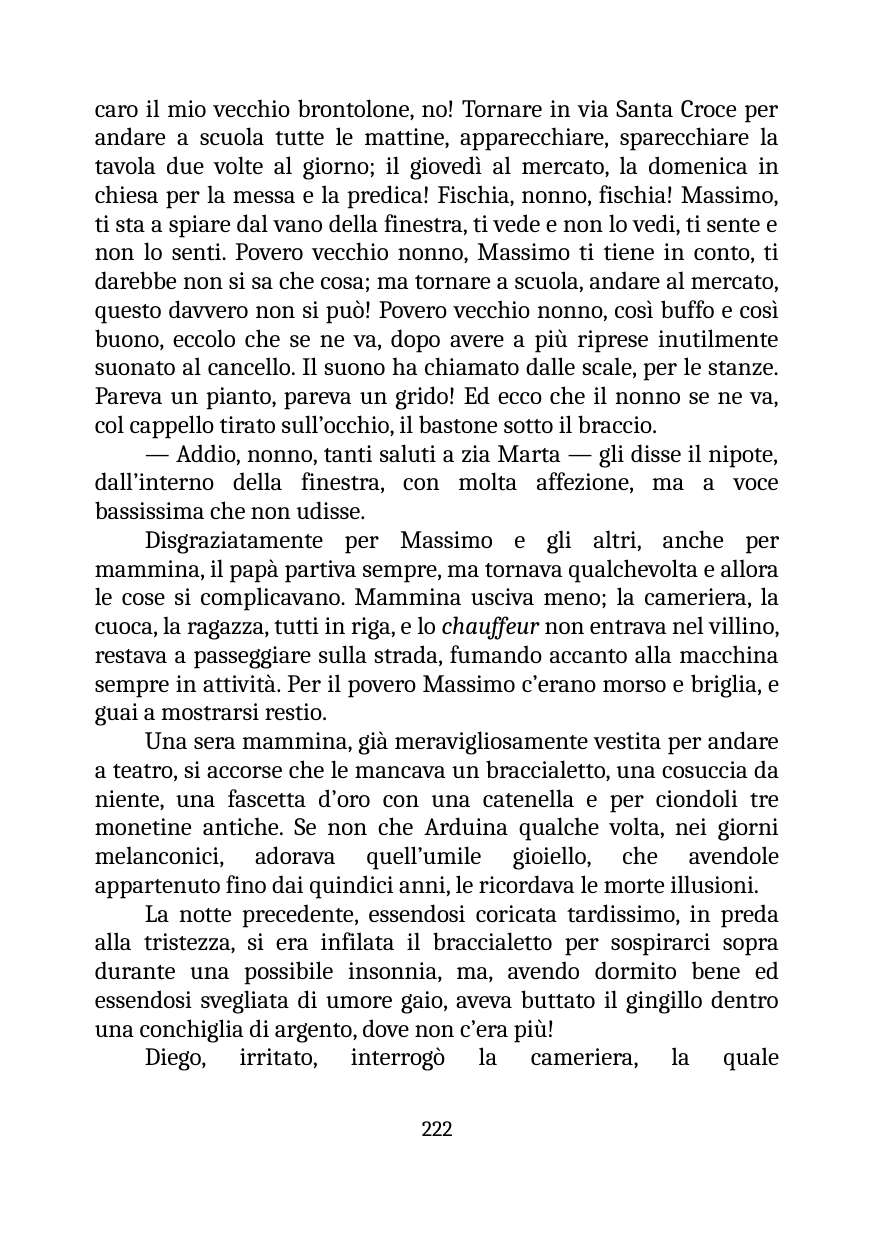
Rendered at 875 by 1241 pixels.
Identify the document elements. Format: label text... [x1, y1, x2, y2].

text Diego, irritato, interrogò la cameriera, la quale [94, 1043, 779, 1072]
text La notte precedente, essendosi coricata tardissimo, in preda alla tristezza, si era infilata il braccialetto per sospirarci sopra durante una possibile insonnia, ma, avendo dormito bene ed essendosi svegliata di umore gaio, aveva buttato il gingillo dentro una conchiglia di argento, dove non c’era più! [94, 899, 779, 1043]
text Disgraziatamente per Massimo e gli altri, anche per mammina, il papà partiva sempre, ma tornava qualchevolta e allora le cose si complicavano. Mammina usciva meno; la cameriera, la cuoca, la ragazza, tutti in riga, e lo chauffeur non entrava nel villino, restava a passeggiare sulla strada, fumando accanto alla macchina sempre in attività. Per il povero Massimo c’erano morso e briglia, e guai a mostrarsi restio. [94, 526, 779, 727]
text Una sera mammina, già meravigliosamente vestita per andare a teatro, si accorse che le mancava un braccialetto, una cosuccia da niente, una fascetta d’oro con una catenella e per ciondoli tre monetine antiche. Se non che Arduina qualche volta, nei giorni melanconici, adorava quell’umile gioiello, che avendole appartenuto fino dai quindici anni, le ricordava le morte illusioni. [94, 727, 779, 899]
text — Addio, nonno, tanti saluti a zia Marta — gli disse il nipote, dall’interno della finestra, con molta affezione, ma a voce bassissima che non udisse. [94, 439, 779, 526]
text caro il mio vecchio brontolone, no! Tornare in via Santa Croce per andare a scuola tutte le mattine, apparecchiare, sparecchiare la tavola due volte al giorno; il giovedì al mercato, la domenica in chiesa per la messa e la predica! Fischia, nonno, fischia! Massimo, ti sta a spiare dal vano della finestra, ti vede e non lo vedi, ti sente e non lo senti. Povero vecchio nonno, Massimo ti tiene in conto, ti darebbe non si sa che cosa; ma tornare a scuola, andare al mercato, questo davvero non si può! Povero vecchio nonno, così buffo e così buono, eccolo che se ne va, dopo avere a più riprese inutilmente suonato al cancello. Il suono ha chiamato dalle scale, per le stanze. Pareva un pianto, pareva un grido! Ed ecco che il nonno se ne va, col cappello tirato sull’occhio, il bastone sotto il braccio. [94, 94, 779, 439]
